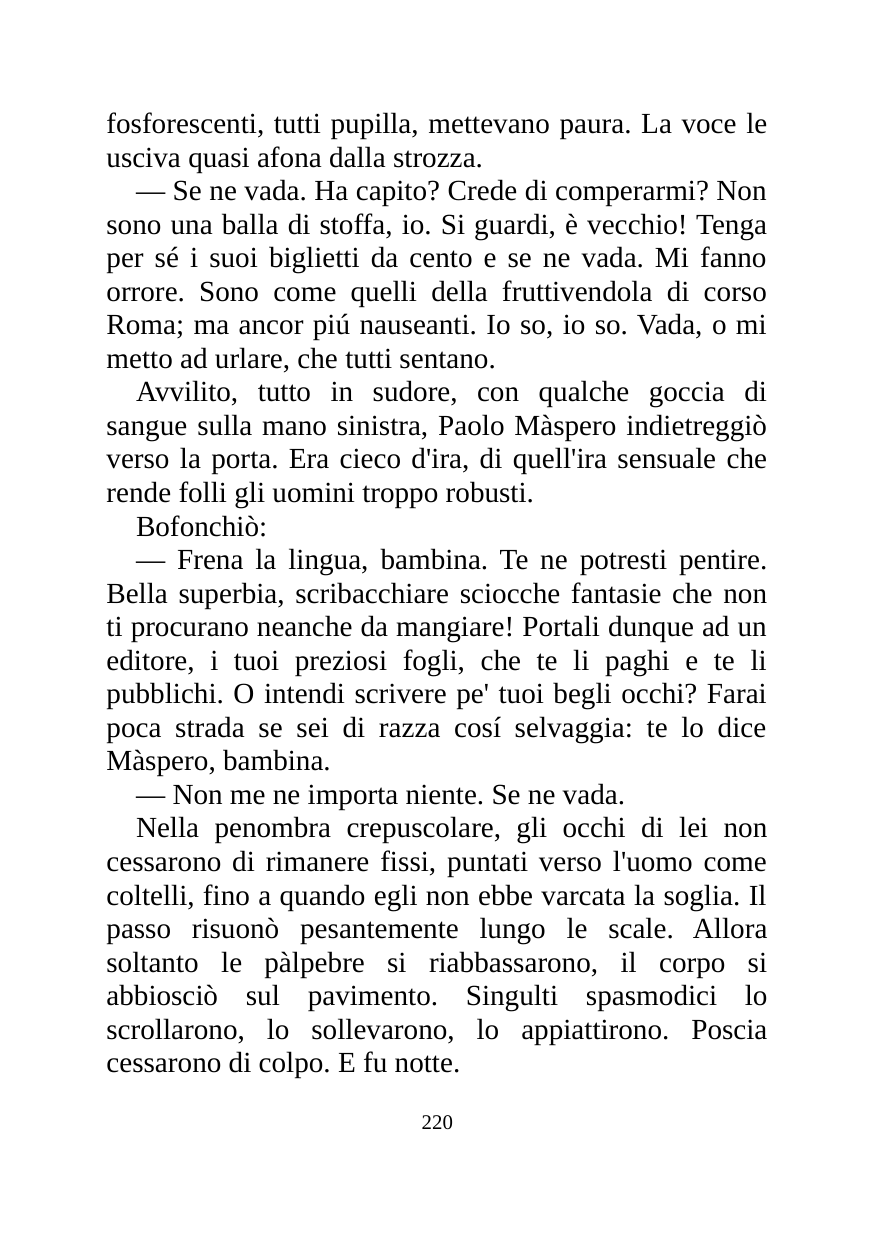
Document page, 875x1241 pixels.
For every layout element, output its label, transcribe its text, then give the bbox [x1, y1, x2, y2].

text fosforescenti, tutti pupilla, mettevano paura. La voce le usciva quasi afona dalla strozza. [106, 106, 768, 173]
text Nella penombra crepuscolare, gli occhi di lei non cessarono di rimanere fissi, puntati verso l'uomo come coltelli, fino a quando egli non ebbe varcata la soglia. Il passo risuonò pesantemente lungo le scale. Allora soltanto le pàlpebre si riabbassarono, il corpo si abbiosciò sul pavimento. Singulti spasmodici lo scrollarono, lo sollevarono, lo appiattirono. Poscia cessarono di colpo. E fu notte. [106, 811, 768, 1079]
text — Non me ne importa niente. Se ne vada. [106, 777, 768, 811]
text Avvilito, tutto in sudore, con qualche goccia di sangue sulla mano sinistra, Paolo Màspero indietreggiò verso la porta. Era cieco d'ira, di quell'ira sensuale che rende folli gli uomini troppo robusti. [106, 374, 768, 509]
text — Frena la lingua, bambina. Te ne potresti pentire. Bella superbia, scribacchiare sciocche fantasie che non ti procurano neanche da mangiare! Portali dunque ad un editore, i tuoi preziosi fogli, che te li paghi e te li pubblichi. O intendi scrivere pe' tuoi begli occhi? Farai poca strada se sei di razza cosí selvaggia: te lo dice Màspero, bambina. [106, 542, 768, 777]
text — Se ne vada. Ha capito? Crede di comperarmi? Non sono una balla di stoffa, io. Si guardi, è vecchio! Tenga per sé i suoi biglietti da cento e se ne vada. Mi fanno orrore. Sono come quelli della fruttivendola di corso Roma; ma ancor piú nauseanti. Io so, io so. Vada, o mi metto ad urlare, che tutti sentano. [106, 173, 768, 374]
text Bofonchiò: [106, 509, 768, 542]
